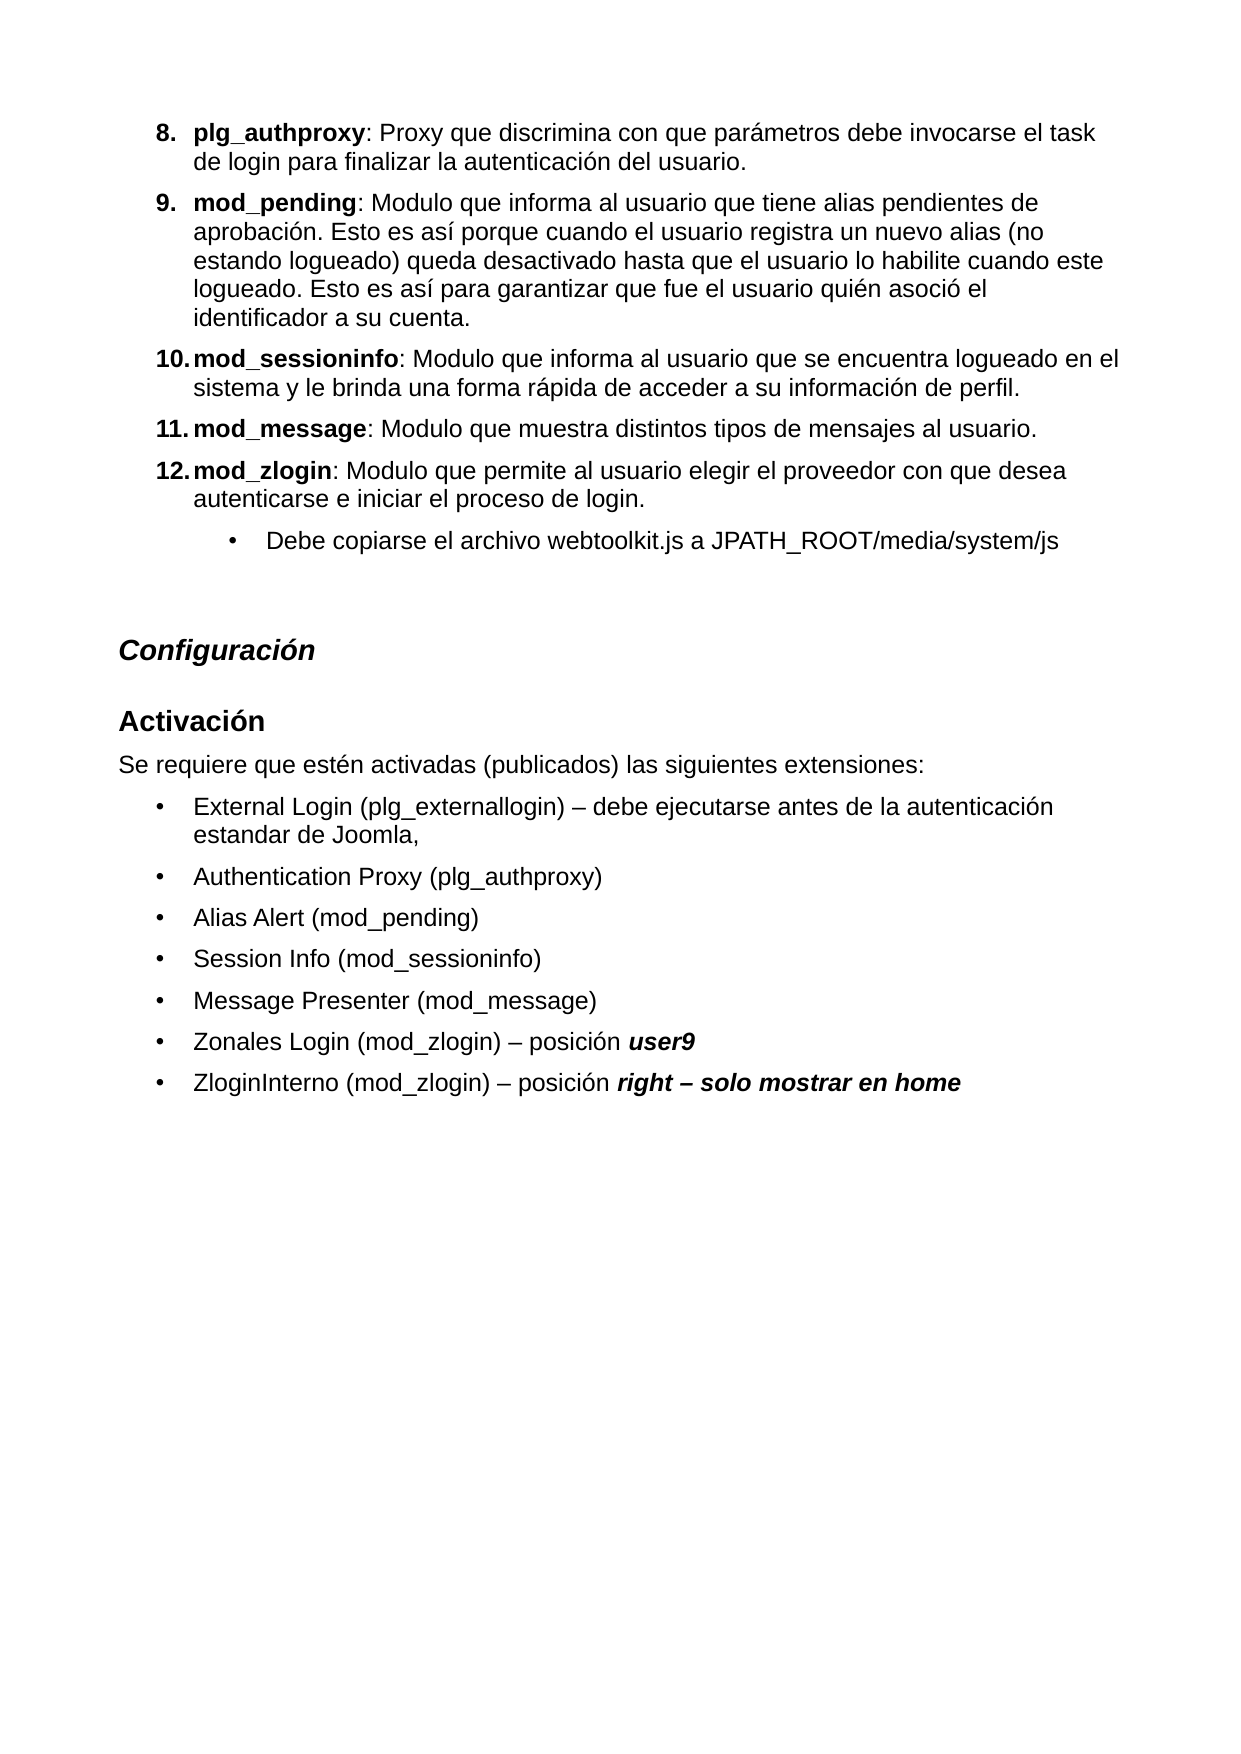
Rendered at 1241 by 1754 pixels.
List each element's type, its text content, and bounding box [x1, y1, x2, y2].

text Se requiere que estén activadas (publicados) las siguientes extensiones: [118, 750, 1122, 779]
list Session Info (mod_sessioninfo) [156, 944, 1122, 973]
list Message Presenter (mod_message) [156, 986, 1122, 1014]
list Zonales Login (mod_zlogin) – posición user9 [156, 1027, 1122, 1056]
list mod_message: Modulo que muestra distintos tipos de mensajes al usuario. [156, 414, 1122, 443]
list mod_sessioninfo: Modulo que informa al usuario que se encuentra logueado en el sistema y le brinda una forma rápida de acceder a su información de perfil. [156, 344, 1122, 402]
list Debe copiarse el archivo webtoolkit.js a JPATH_ROOT/media/system/js [228, 526, 1122, 554]
list Alias Alert (mod_pending) [156, 903, 1122, 932]
list plg_authproxy: Proxy que discrimina con que parámetros debe invocarse el task de login para finalizar la autenticación del usuario. [156, 118, 1122, 176]
subtitle Activación [118, 704, 1122, 738]
list External Login (plg_externallogin) – debe ejecutarse antes de la autenticación estandar de Joomla, [156, 792, 1122, 849]
subtitle Configuración [118, 633, 1122, 667]
list ZloginInterno (mod_zlogin) – posición right – solo mostrar en home [156, 1068, 1122, 1097]
list mod_zlogin: Modulo que permite al usuario elegir el proveedor con que desea autenticarse e iniciar el proceso de login. [156, 456, 1122, 513]
list Authentication Proxy (plg_authproxy) [156, 862, 1122, 891]
list mod_pending: Modulo que informa al usuario que tiene alias pendientes de aprobación. Esto es así porque cuando el usuario registra un nuevo alias (no estando logueado) queda desactivado hasta que el usuario lo habilite cuando este logueado. Esto es así para garantizar que fue el usuario quién asoció el identificador a su cuenta. [156, 188, 1122, 332]
